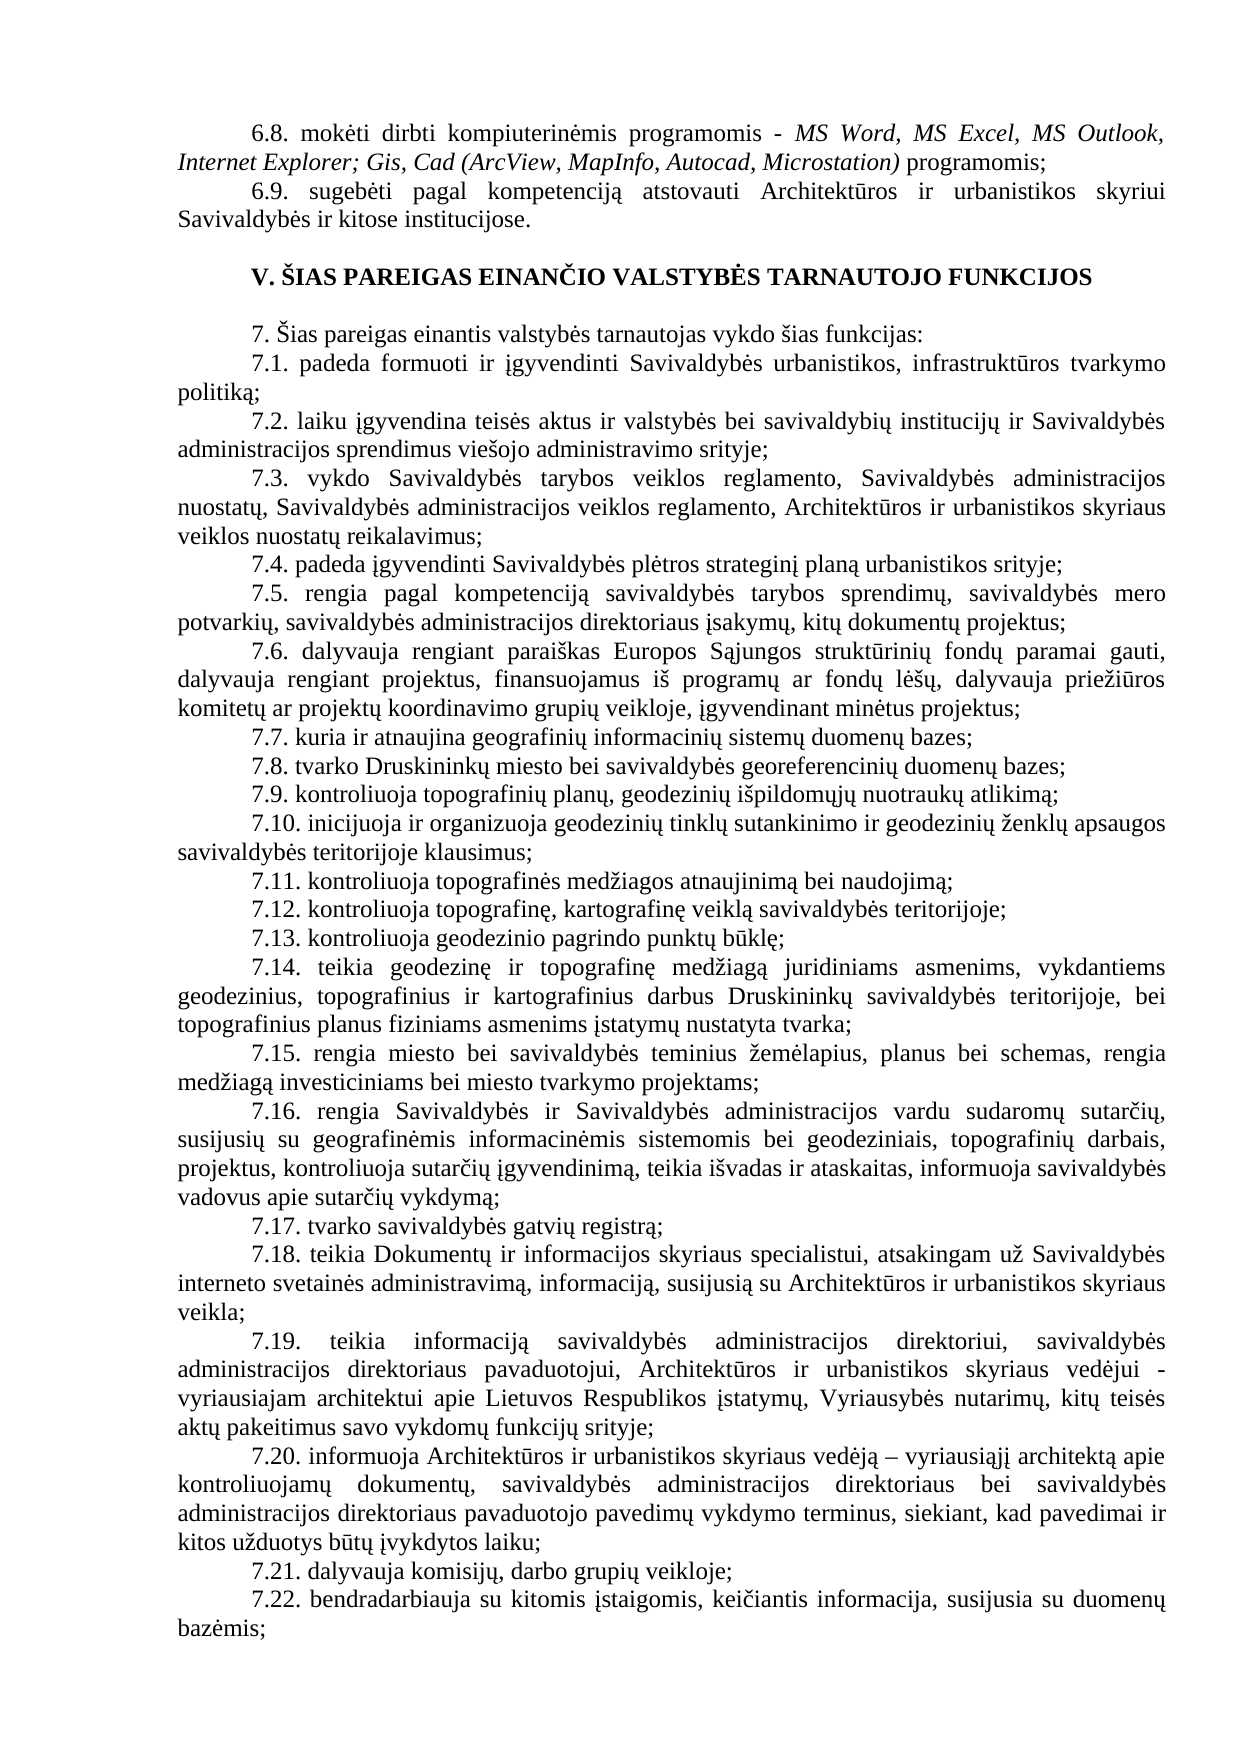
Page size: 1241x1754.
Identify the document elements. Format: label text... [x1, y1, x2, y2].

text 7.22. bendradarbiauja su kitomis įstaigomis, keičiantis informacija, susijusia su duomenų bazėmis; [177, 1584, 1167, 1642]
text 7.7. kuria ir atnaujina geografinių informacinių sistemų duomenų bazes; [177, 722, 1167, 751]
text 7.17. tvarko savivaldybės gatvių registrą; [177, 1211, 1167, 1239]
text 7.16. rengia Savivaldybės ir Savivaldybės administracijos vardu sudaromų sutarčių, susijusių su geografinėmis informacinėmis sistemomis bei geodeziniais, topografinių darbais, projektus, kontroliuoja sutarčių įgyvendinimą, teikia išvadas ir ataskaitas, informuoja savivaldybės vadovus apie sutarčių vykdymą; [177, 1096, 1167, 1211]
text 7.10. inicijuoja ir organizuoja geodezinių tinklų sutankinimo ir geodezinių ženklų apsaugos savivaldybės teritorijoje klausimus; [177, 808, 1167, 866]
text 7.12. kontroliuoja topografinę, kartografinę veiklą savivaldybės teritorijoje; [177, 894, 1167, 923]
text 6.9. sugebėti pagal kompetenciją atstovauti Architektūros ir urbanistikos skyriui Savivaldybės ir kitose institucijose. [177, 176, 1167, 233]
text 7.21. dalyvauja komisijų, darbo grupių veikloje; [177, 1556, 1167, 1584]
text 7.8. tvarko Druskininkų miesto bei savivaldybės georeferencinių duomenų bazes; [177, 751, 1167, 779]
text 7.19. teikia informaciją savivaldybės administracijos direktoriui, savivaldybės administracijos direktoriaus pavaduotojui, Architektūros ir urbanistikos skyriaus vedėjui - vyriausiajam architektui apie Lietuvos Respublikos įstatymų, Vyriausybės nutarimų, kitų teisės aktų pakeitimus savo vykdomų funkcijų srityje; [177, 1326, 1167, 1441]
text 7.6. dalyvauja rengiant paraiškas Europos Sąjungos struktūrinių fondų paramai gauti, dalyvauja rengiant projektus, finansuojamus iš programų ar fondų lėšų, dalyvauja priežiūros komitetų ar projektų koordinavimo grupių veikloje, įgyvendinant minėtus projektus; [177, 636, 1167, 722]
text 7.18. teikia Dokumentų ir informacijos skyriaus specialistui, atsakingam už Savivaldybės interneto svetainės administravimą, informaciją, susijusią su Architektūros ir urbanistikos skyriaus veikla; [177, 1239, 1167, 1326]
text 7.9. kontroliuoja topografinių planų, geodezinių išpildomųjų nuotraukų atlikimą; [177, 779, 1167, 808]
text 7.20. informuoja Architektūros ir urbanistikos skyriaus vedėją – vyriausiąjį architektą apie kontroliuojamų dokumentų, savivaldybės administracijos direktoriaus bei savivaldybės administracijos direktoriaus pavaduotojo pavedimų vykdymo terminus, siekiant, kad pavedimai ir kitos užduotys būtų įvykdytos laiku; [177, 1441, 1167, 1556]
text 7.13. kontroliuoja geodezinio pagrindo punktų būklę; [177, 923, 1167, 952]
text V. ŠIAS PAREIGAS EINANČIO VALSTYBĖS TARNAUTOJO FUNKCIJOS [177, 262, 1167, 291]
text 7.1. padeda formuoti ir įgyvendinti Savivaldybės urbanistikos, infrastruktūros tvarkymo politiką; [177, 348, 1167, 406]
text 7.4. padeda įgyvendinti Savivaldybės plėtros strateginį planą urbanistikos srityje; [177, 549, 1167, 578]
text 7.3. vykdo Savivaldybės tarybos veiklos reglamento, Savivaldybės administracijos nuostatų, Savivaldybės administracijos veiklos reglamento, Architektūros ir urbanistikos skyriaus veiklos nuostatų reikalavimus; [177, 463, 1167, 549]
text 7.5. rengia pagal kompetenciją savivaldybės tarybos sprendimų, savivaldybės mero potvarkių, savivaldybės administracijos direktoriaus įsakymų, kitų dokumentų projektus; [177, 578, 1167, 636]
text 7.2. laiku įgyvendina teisės aktus ir valstybės bei savivaldybių institucijų ir Savivaldybės administracijos sprendimus viešojo administravimo srityje; [177, 406, 1167, 463]
text 7.14. teikia geodezinę ir topografinę medžiagą juridiniams asmenims, vykdantiems geodezinius, topografinius ir kartografinius darbus Druskininkų savivaldybės teritorijoje, bei topografinius planus fiziniams asmenims įstatymų nustatyta tvarka; [177, 952, 1167, 1038]
text 7. Šias pareigas einantis valstybės tarnautojas vykdo šias funkcijas: [177, 319, 1167, 348]
text 7.15. rengia miesto bei savivaldybės teminius žemėlapius, planus bei schemas, rengia medžiagą investiciniams bei miesto tvarkymo projektams; [177, 1038, 1167, 1096]
text 7.11. kontroliuoja topografinės medžiagos atnaujinimą bei naudojimą; [177, 866, 1167, 894]
text 6.8. mokėti dirbti kompiuterinėmis programomis - MS Word, MS Excel, MS Outlook, Internet Explorer; Gis, Cad (ArcView, MapInfo, Autocad, Microstation) programomis; [177, 118, 1167, 176]
